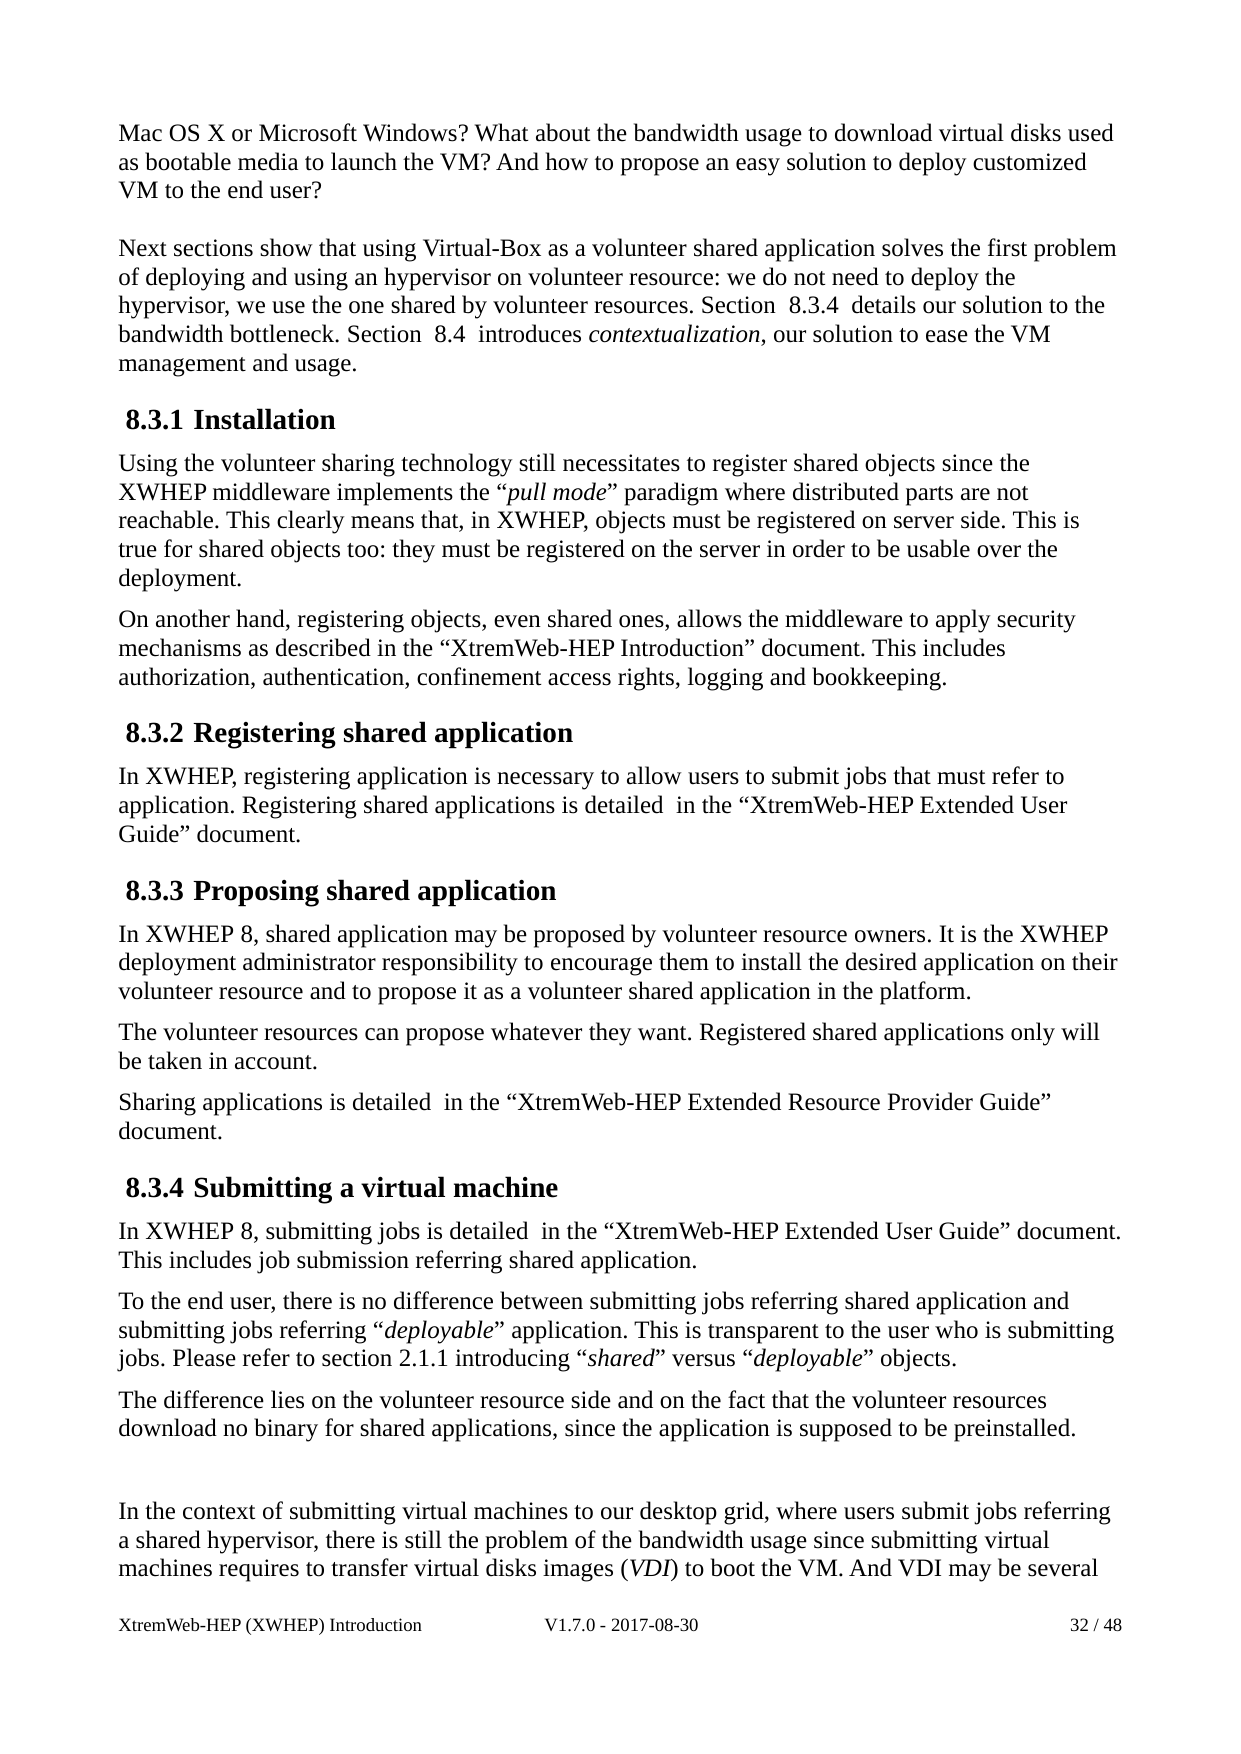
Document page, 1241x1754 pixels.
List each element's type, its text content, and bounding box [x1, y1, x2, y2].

text Sharing applications is detailed in the “XtremWeb-HEP Extended Resource Provider Guide” document. [118, 1087, 1122, 1145]
subtitle Registering shared application [118, 715, 1122, 749]
text In the context of submitting virtual machines to our desktop grid, where users submit jobs referring a shared hypervisor, there is still the problem of the bandwidth usage since submitting virtual machines requires to transfer virtual disks images (VDI) to boot the VM. And VDI may be several [118, 1496, 1122, 1582]
text In XWHEP 8, submitting jobs is detailed in the “XtremWeb-HEP Extended User Guide” document. This includes job submission referring shared application. [118, 1216, 1122, 1273]
text Mac OS X or Microsoft Windows? What about the bandwidth usage to download virtual disks used as bootable media to launch the VM? And how to propose an easy solution to deploy customized VM to the end user? [118, 118, 1122, 204]
text The volunteer resources can propose whatever they want. Registered shared applications only will be taken in account. [118, 1017, 1122, 1075]
text To the end user, there is no difference between submitting jobs referring shared application and submitting jobs referring “deployable” application. This is transparent to the user who is submitting jobs. Please refer to section2.1.1introducing “shared” versus “deployable” objects. [118, 1286, 1122, 1372]
subtitle Submitting a virtual machine [118, 1170, 1122, 1203]
text Using the volunteer sharing technology still necessitates to register shared objects since the XWHEP middleware implements the “pull mode” paradigm where distributed parts are not reachable. This clearly means that, in XWHEP, objects must be registered on server side. This is true for shared objects too: they must be registered on the server in order to be usable over the deployment. [118, 448, 1122, 592]
subtitle Installation [118, 402, 1122, 435]
subtitle Proposing shared application [118, 873, 1122, 906]
text Next sections show that using Virtual-Box as a volunteer shared application solves the first problem of deploying and using an hypervisor on volunteer resource: we do not need to deploy the hypervisor, we use the one shared by volunteer resources. Section 8.3.4 details our solution to the bandwidth bottleneck. Section 8.4 introduces contextualization, our solution to ease the VM management and usage. [118, 233, 1122, 377]
text The difference lies on the volunteer resource side and on the fact that the volunteer resources download no binary for shared applications, since the application is supposed to be preinstalled. [118, 1385, 1122, 1442]
text In XWHEP, registering application is necessary to allow users to submit jobs that must refer to application. Registering shared applications is detailed in the “XtremWeb-HEP Extended User Guide” document. [118, 761, 1122, 848]
text On another hand, registering objects, even shared ones, allows the middleware to apply security mechanisms as described in the “XtremWeb-HEP Introduction” document. This includes authorization, authentication, confinement access rights, logging and bookkeeping. [118, 604, 1122, 690]
text In XWHEP 8, shared application may be proposed by volunteer resource owners. It is the XWHEP deployment administrator responsibility to encourage them to install the desired application on their volunteer resource and to propose it as a volunteer shared application in the platform. [118, 919, 1122, 1005]
